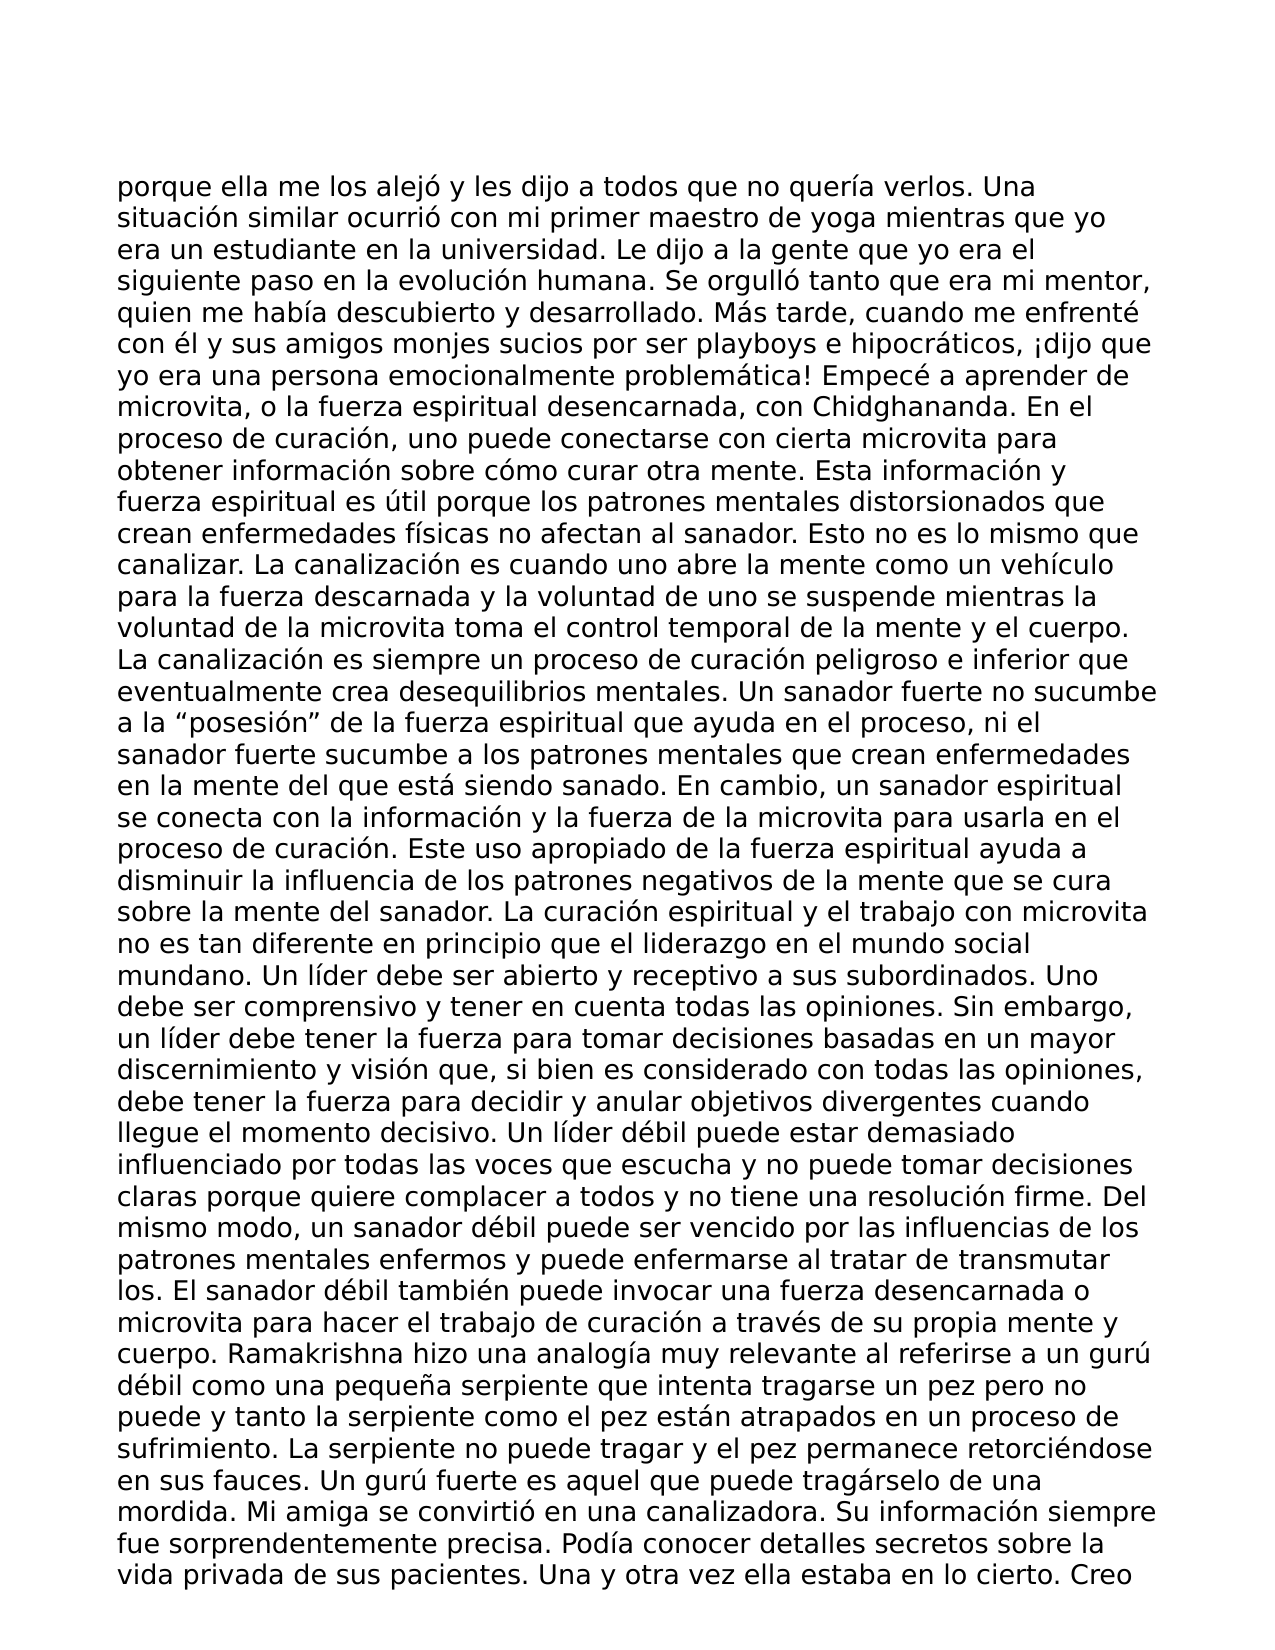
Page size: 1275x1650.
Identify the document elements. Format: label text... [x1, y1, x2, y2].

text porque ella me los alejó y les dijo a todos que no quería verlos. Una situación similar ocurrió con mi primer maestro de yoga mientras que yo era un estudiante en la universidad. Le dijo a la gente que yo era el siguiente paso en la evolución humana. Se orgulló tanto que era mi mentor, quien me había descubierto y desarrollado. Más tarde, cuando me enfrenté con él y sus amigos monjes sucios por ser playboys e hipocráticos, ¡dijo que yo era una persona emocionalmente problemática! Empecé a aprender de microvita, o la fuerza espiritual desencarnada, con Chidghananda. En el proceso de curación, uno puede conectarse con cierta microvita para obtener información sobre cómo curar otra mente. Esta información y fuerza espiritual es útil porque los patrones mentales distorsionados que crean enfermedades físicas no afectan al sanador. Esto no es lo mismo que canalizar. La canalización es cuando uno abre la mente como un vehículo para la fuerza descarnada y la voluntad de uno se suspende mientras la voluntad de la microvita toma el control temporal de la mente y el cuerpo. La canalización es siempre un proceso de curación peligroso e inferior que eventualmente crea desequilibrios mentales. Un sanador fuerte no sucumbe a la “posesión” de la fuerza espiritual que ayuda en el proceso, ni el sanador fuerte sucumbe a los patrones mentales que crean enfermedades en la mente del que está siendo sanado. En cambio, un sanador espiritual se conecta con la información y la fuerza de la microvita para usarla en el proceso de curación. Este uso apropiado de la fuerza espiritual ayuda a disminuir la influencia de los patrones negativos de la mente que se cura sobre la mente del sanador. La curación espiritual y el trabajo con microvita no es tan diferente en principio que el liderazgo en el mundo social mundano. Un líder debe ser abierto y receptivo a sus subordinados. Uno debe ser comprensivo y tener en cuenta todas las opiniones. Sin embargo, un líder debe tener la fuerza para tomar decisiones basadas en un mayor discernimiento y visión que, si bien es considerado con todas las opiniones, debe tener la fuerza para decidir y anular objetivos divergentes cuando llegue el momento decisivo. Un líder débil puede estar demasiado influenciado por todas las voces que escucha y no puede tomar decisiones claras porque quiere complacer a todos y no tiene una resolución firme. Del mismo modo, un sanador débil puede ser vencido por las influencias de los patrones mentales enfermos y puede enfermarse al tratar de transmutar los. El sanador débil también puede invocar una fuerza desencarnada o microvita para hacer el trabajo de curación a través de su propia mente y cuerpo. Ramakrishna hizo una analogía muy relevante al referirse a un gurú débil como una pequeña serpiente que intenta tragarse un pez pero no puede y tanto la serpiente como el pez están atrapados en un proceso de sufrimiento. La serpiente no puede tragar y el pez permanece retorciéndose en sus fauces. Un gurú fuerte es aquel que puede tragárselo de una mordida. Mi amiga se convirtió en una canalizadora. Su información siempre fue sorprendentemente precisa. Podía conocer detalles secretos sobre la vida privada de sus pacientes. Una y otra vez ella estaba en lo cierto. Creo [117, 171, 1158, 1591]
